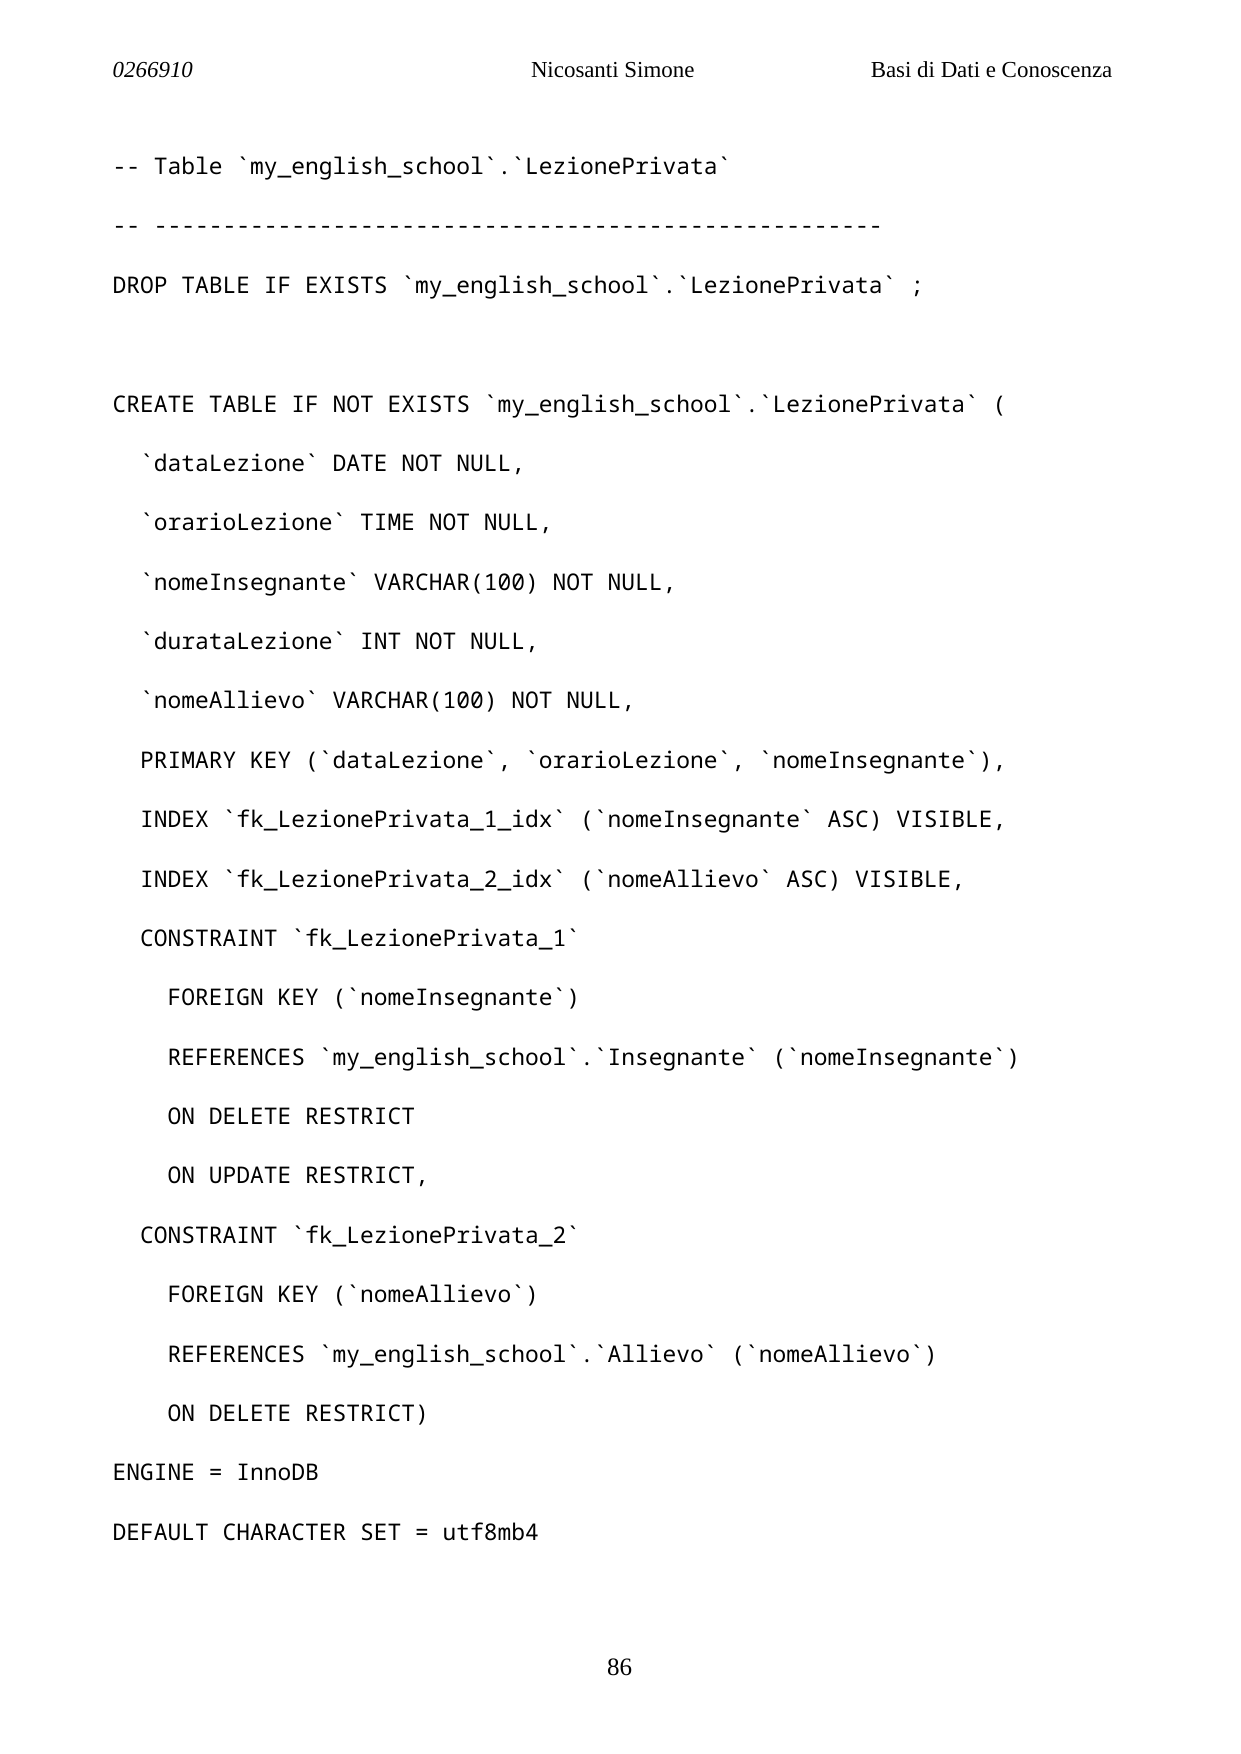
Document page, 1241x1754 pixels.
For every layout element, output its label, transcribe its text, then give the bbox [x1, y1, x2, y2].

text ON UPDATE RESTRICT, [112, 1159, 1128, 1191]
text ENGINE = InnoDB [112, 1456, 1128, 1487]
text CONSTRAINT `fk_LezionePrivata_2` [112, 1219, 1128, 1250]
text CREATE TABLE IF NOT EXISTS `my_english_school`.`LezionePrivata` ( [112, 387, 1128, 419]
text `dataLezione` DATE NOT NULL, [112, 447, 1128, 478]
text INDEX `fk_LezionePrivata_2_idx` (`nomeAllievo` ASC) VISIBLE, [112, 862, 1128, 894]
text PRIMARY KEY (`dataLezione`, `orarioLezione`, `nomeInsegnante`), [112, 744, 1128, 775]
text DROP TABLE IF EXISTS `my_english_school`.`LezionePrivata` ; [112, 269, 1128, 300]
text `orarioLezione` TIME NOT NULL, [112, 506, 1128, 537]
text FOREIGN KEY (`nomeAllievo`) [112, 1278, 1128, 1309]
text REFERENCES `my_english_school`.`Allievo` (`nomeAllievo`) [112, 1337, 1128, 1369]
text INDEX `fk_LezionePrivata_1_idx` (`nomeInsegnante` ASC) VISIBLE, [112, 803, 1128, 834]
text REFERENCES `my_english_school`.`Insegnante` (`nomeInsegnante`) [112, 1041, 1128, 1072]
text CONSTRAINT `fk_LezionePrivata_1` [112, 922, 1128, 953]
text `durataLezione` INT NOT NULL, [112, 625, 1128, 656]
text ON DELETE RESTRICT) [112, 1397, 1128, 1428]
text `nomeAllievo` VARCHAR(100) NOT NULL, [112, 684, 1128, 716]
text `nomeInsegnante` VARCHAR(100) NOT NULL, [112, 566, 1128, 597]
text ON DELETE RESTRICT [112, 1100, 1128, 1131]
text FOREIGN KEY (`nomeInsegnante`) [112, 981, 1128, 1012]
text -- Table `my_english_school`.`LezionePrivata` [112, 150, 1128, 181]
text DEFAULT CHARACTER SET = utf8mb4 [112, 1516, 1128, 1547]
text -- ----------------------------------------------------- [112, 209, 1128, 241]
